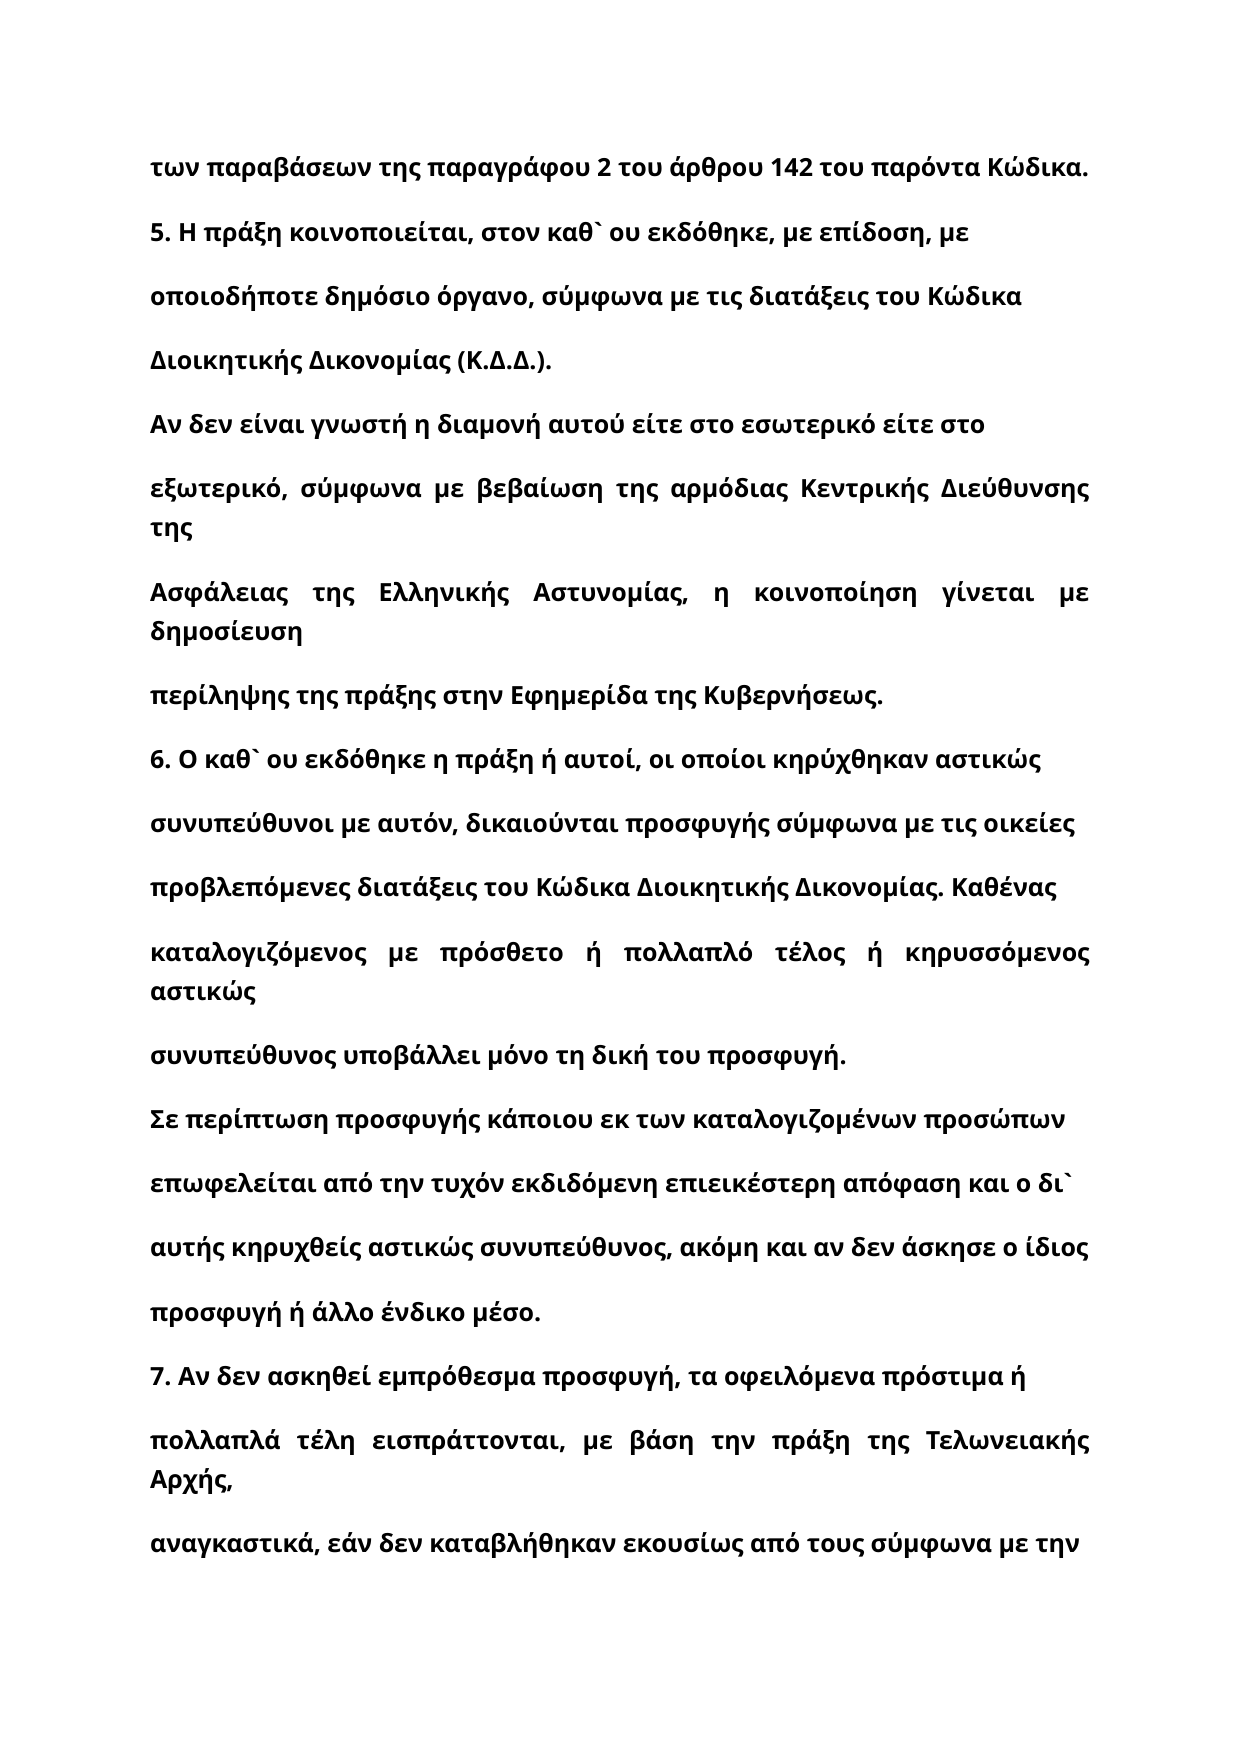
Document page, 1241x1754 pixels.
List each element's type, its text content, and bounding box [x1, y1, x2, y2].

text Ασφάλειας της Ελληνικής Αστυνομίας, η κοινοποίηση γίνεται με δημοσίευση [150, 574, 1090, 647]
text των παραβάσεων της παραγράφου 2 του άρθρου 142 του παρόντα Κώδικα. [150, 150, 1090, 184]
text 7. Αν δεν ασκηθεί εμπρόθεσμα προσφυγή, τα οφειλόμενα πρόστιμα ή [150, 1358, 1090, 1392]
text Αν δεν είναι γνωστή η διαμονή αυτού είτε στο εσωτερικό είτε στο [150, 407, 1090, 441]
text επωφελείται από την τυχόν εκδιδόμενη επιεικέστερη απόφαση και ο δι` [150, 1166, 1090, 1200]
text Διοικητικής Δικονομίας (Κ.Δ.Δ.). [150, 342, 1090, 377]
text προβλεπόμενες διατάξεις του Κώδικα Διοικητικής Δικονομίας. Καθένας [150, 870, 1090, 904]
text προσφυγή ή άλλο ένδικο μέσο. [150, 1294, 1090, 1328]
text συνυπεύθυνος υποβάλλει μόνο τη δική του προσφυγή. [150, 1037, 1090, 1072]
text συνυπεύθυνοι με αυτόν, δικαιούνται προσφυγής σύμφωνα με τις οικείες [150, 806, 1090, 840]
text περίληψης της πράξης στην Εφημερίδα της Κυβερνήσεως. [150, 677, 1090, 712]
text 5. Η πράξη κοινοποιείται, στον καθ` ου εκδόθηκε, με επίδοση, με [150, 214, 1090, 248]
text καταλογιζόμενος με πρόσθετο ή πολλαπλό τέλος ή κηρυσσόμενος αστικώς [150, 934, 1090, 1007]
text Σε περίπτωση προσφυγής κάποιου εκ των καταλογιζομένων προσώπων [150, 1102, 1090, 1136]
text εξωτερικό, σύμφωνα με βεβαίωση της αρμόδιας Κεντρικής Διεύθυνσης της [150, 471, 1090, 544]
text αναγκαστικά, εάν δεν καταβλήθηκαν εκουσίως από τους σύμφωνα με την [150, 1526, 1090, 1560]
text 6. Ο καθ` ου εκδόθηκε η πράξη ή αυτοί, οι οποίοι κηρύχθηκαν αστικώς [150, 742, 1090, 776]
text αυτής κηρυχθείς αστικώς συνυπεύθυνος, ακόμη και αν δεν άσκησε ο ίδιος [150, 1230, 1090, 1264]
text πολλαπλά τέλη εισπράττονται, με βάση την πράξη της Τελωνειακής Αρχής, [150, 1422, 1090, 1496]
text οποιοδήποτε δημόσιο όργανο, σύμφωνα με τις διατάξεις του Κώδικα [150, 278, 1090, 312]
